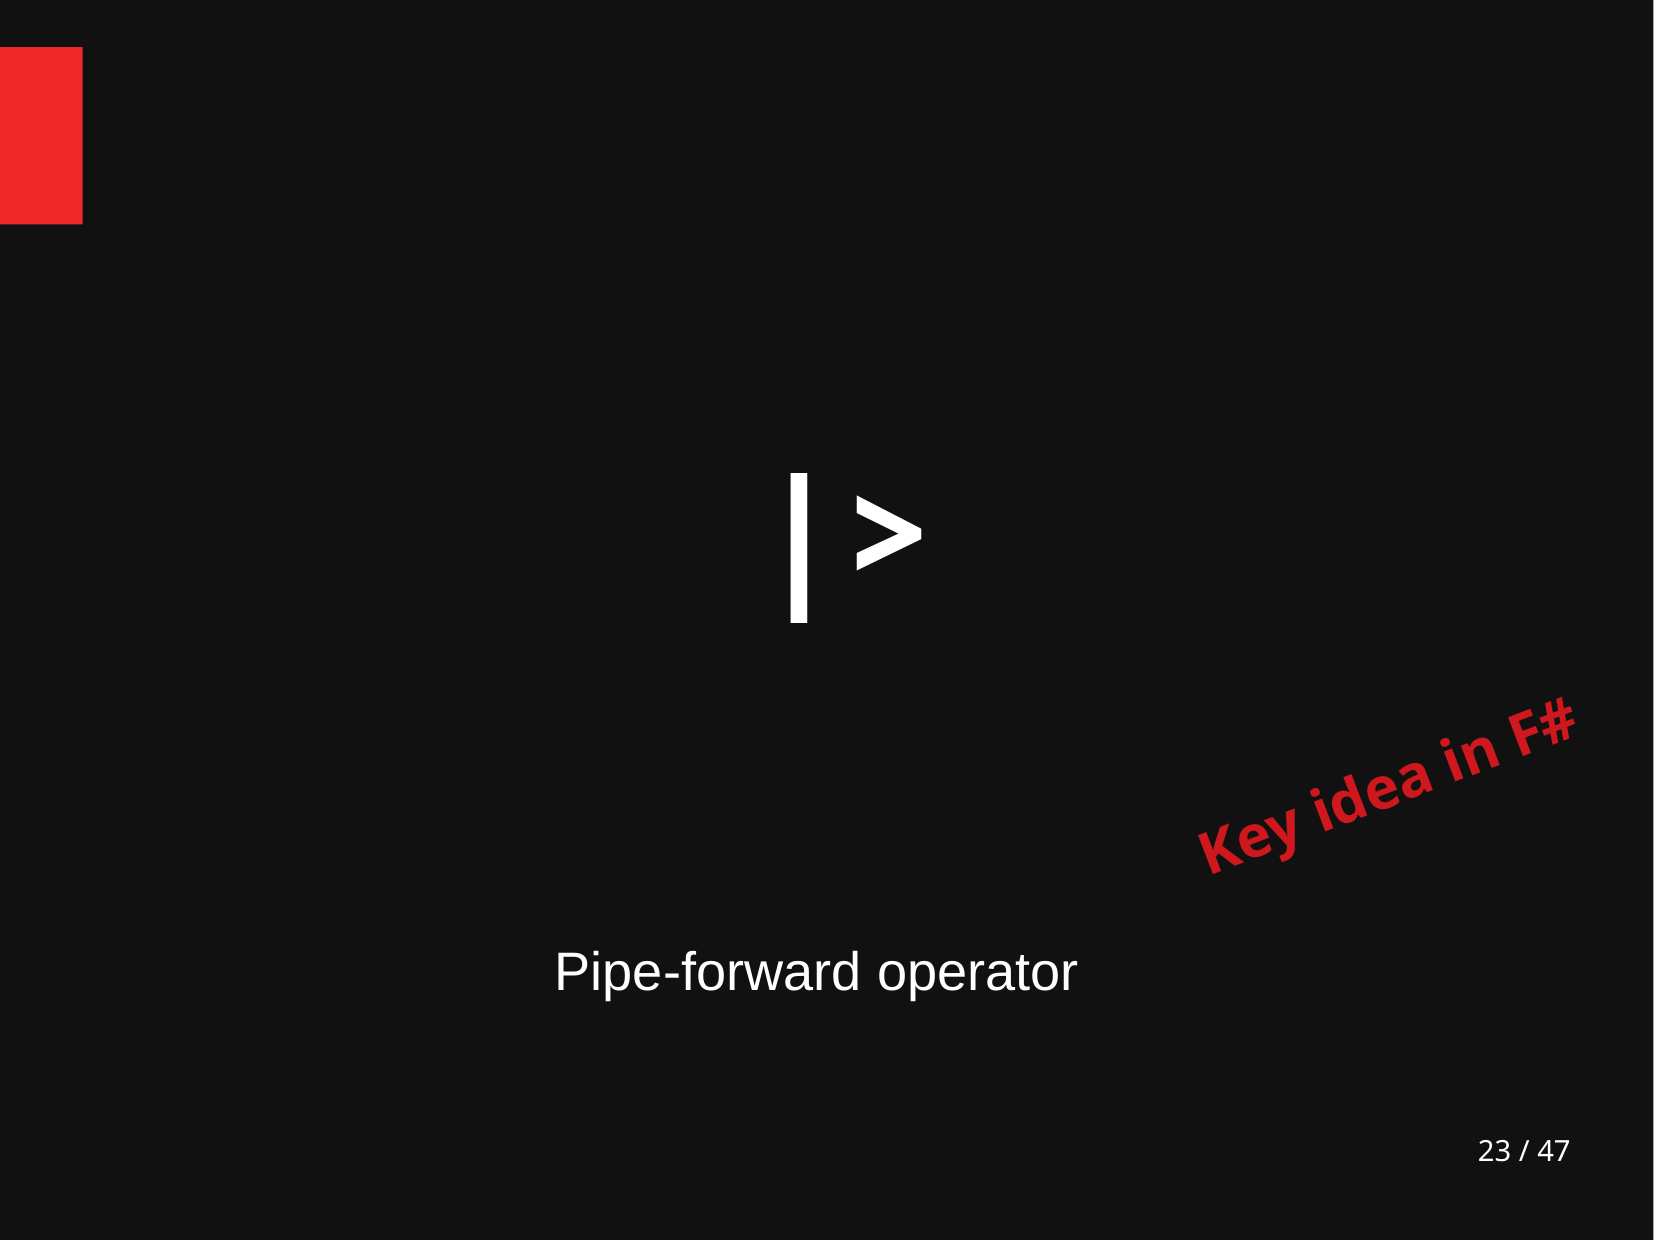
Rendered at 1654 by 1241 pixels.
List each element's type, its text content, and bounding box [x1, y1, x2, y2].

text_box Key idea in F# [1170, 645, 1654, 919]
subtitle |> [118, 49, 1571, 1010]
text_box Pipe-forward operator [540, 934, 1291, 1010]
